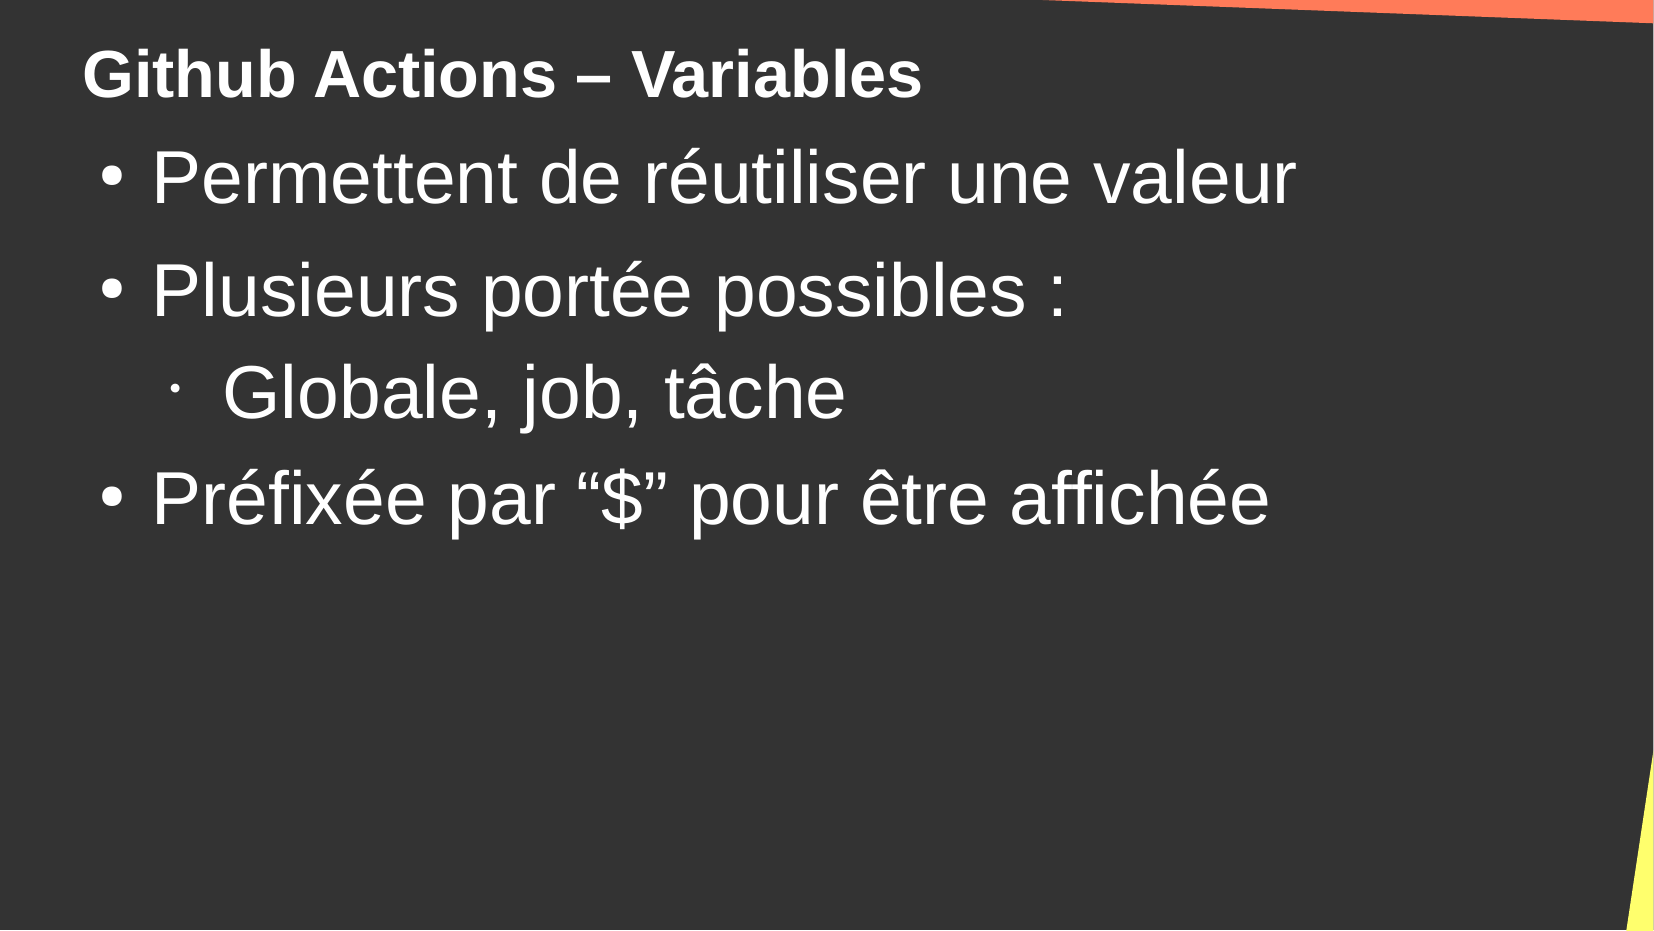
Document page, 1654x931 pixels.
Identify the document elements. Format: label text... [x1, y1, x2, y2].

text_box [1042, 0, 1654, 24]
text_box [1626, 746, 1654, 931]
list Permettent de réutiliser une valeur Plusieurs portée possibles : Globale, job, tâche Préfixée par “$” pour être affichée [80, 135, 1560, 567]
title Github Actions – Variables [82, 37, 1489, 113]
